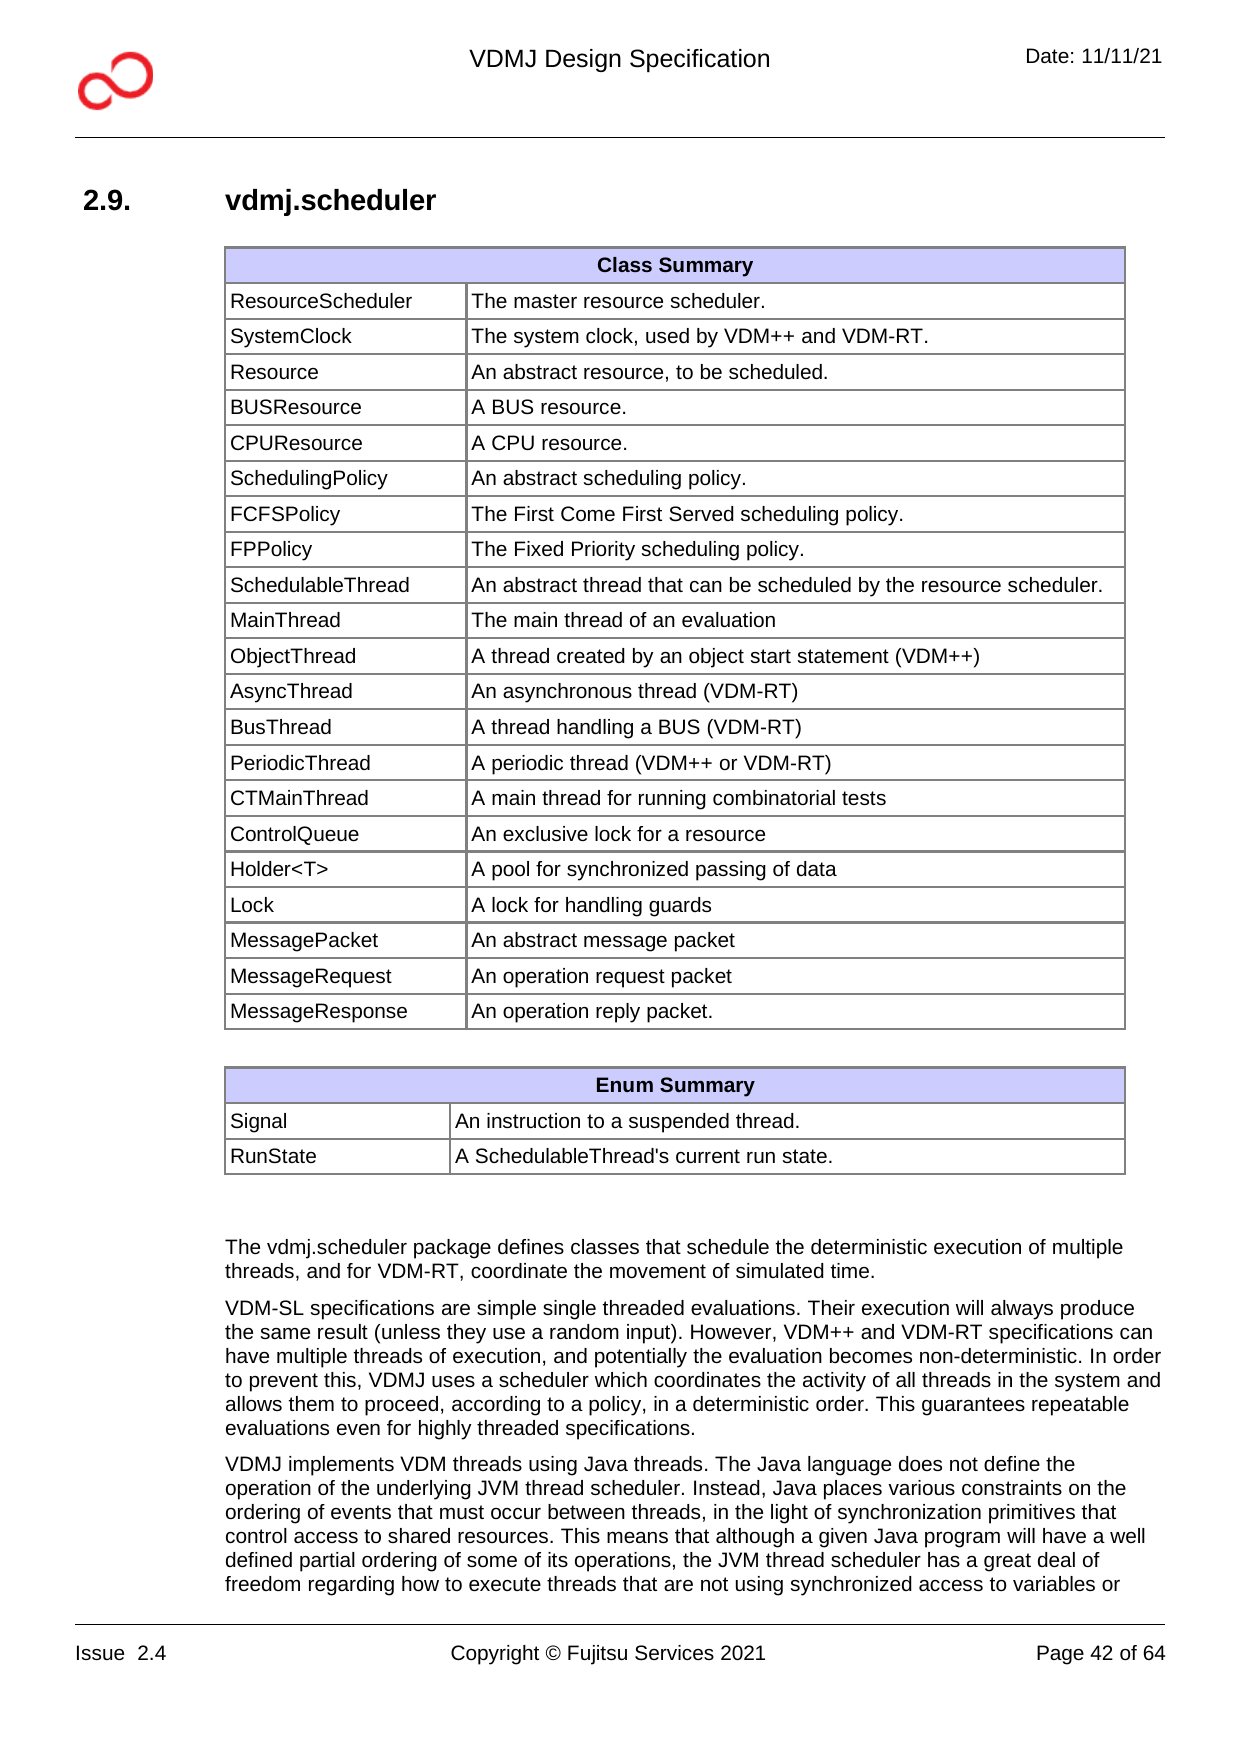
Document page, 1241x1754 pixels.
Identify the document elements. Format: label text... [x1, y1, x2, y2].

table_cell Signal [226, 1104, 449, 1137]
table_cell An instruction to a suspended thread. [451, 1104, 1124, 1137]
table_cell CPUResource [226, 426, 465, 459]
table_cell The Fixed Priority scheduling policy. [468, 533, 1124, 566]
table_cell The main thread of an evaluation [468, 604, 1124, 637]
table_cell A CPU resource. [468, 426, 1124, 459]
table_cell An abstract message packet [468, 924, 1124, 957]
table_cell The master resource scheduler. [468, 284, 1124, 317]
table_cell A BUS resource. [468, 391, 1124, 424]
table_cell An asynchronous thread (VDM-RT) [468, 675, 1124, 708]
table_cell PeriodicThread [226, 746, 465, 779]
table_cell A periodic thread (VDM++ or VDM-RT) [468, 746, 1124, 779]
table_cell Resource [226, 355, 465, 388]
table_cell The system clock, used by VDM++ and VDM-RT. [468, 320, 1124, 353]
table_cell Holder<T> [226, 853, 465, 886]
table_cell Lock [226, 888, 465, 921]
table_cell A pool for synchronized passing of data [468, 853, 1124, 886]
table_cell AsyncThread [226, 675, 465, 708]
table_cell A lock for handling guards [468, 888, 1124, 921]
table_cell MessageRequest [226, 959, 465, 992]
table_cell FPPolicy [226, 533, 465, 566]
table_cell RunState [226, 1140, 449, 1173]
table_cell A thread created by an object start statement (VDM++) [468, 639, 1124, 673]
table_cell ObjectThread [226, 639, 465, 673]
table_cell An abstract resource, to be scheduled. [468, 355, 1124, 388]
table_cell BUSResource [226, 391, 465, 424]
table_header Class Summary [226, 249, 1124, 282]
subtitle vdmj.scheduler [75, 183, 1165, 216]
text VDMJ implements VDM threads using Java threads. The Java language does not define the operation of the underlying JVM thread scheduler. Instead, Java places various constraints on the ordering of events that must occur between threads, in the light of synchronization primitives that control access to shared resources. This means that although a given Java program will have a well defined partial ordering of some of its operations, the JVM thread scheduler has a great deal of freedom regarding how to execute threads that are not using synchronized access to variables or [225, 1452, 1165, 1596]
table_cell MessagePacket [226, 924, 465, 957]
table_cell ResourceScheduler [226, 284, 465, 317]
table_cell An exclusive lock for a resource [468, 817, 1124, 850]
table_cell An abstract thread that can be scheduled by the resource scheduler. [468, 568, 1124, 602]
table_cell A SchedulableThread's current run state. [451, 1140, 1124, 1173]
table_cell CTMainThread [226, 781, 465, 815]
table_cell BusThread [226, 710, 465, 744]
table_cell MessageResponse [226, 995, 465, 1028]
table_cell SystemClock [226, 320, 465, 353]
table_cell SchedulableThread [226, 568, 465, 602]
table_cell FCFSPolicy [226, 497, 465, 531]
table_cell ControlQueue [226, 817, 465, 850]
table_cell An operation reply packet. [468, 995, 1124, 1028]
picture [78, 44, 153, 120]
table_cell A main thread for running combinatorial tests [468, 781, 1124, 815]
table_cell The First Come First Served scheduling policy. [468, 497, 1124, 531]
table_cell SchedulingPolicy [226, 462, 465, 495]
table_cell A thread handling a BUS (VDM-RT) [468, 710, 1124, 744]
text VDM-SL specifications are simple single threaded evaluations. Their execution will always produce the same result (unless they use a random input). However, VDM++ and VDM-RT specifications can have multiple threads of execution, and potentially the evaluation becomes non-deterministic. In order to prevent this, VDMJ uses a scheduler which coordinates the activity of all threads in the system and allows them to proceed, according to a policy, in a deterministic order. This guarantees repeatable evaluations even for highly threaded specifications. [225, 1296, 1165, 1440]
table_cell An operation request packet [468, 959, 1124, 992]
table_header Enum Summary [226, 1069, 1124, 1102]
text The vdmj.scheduler package defines classes that schedule the deterministic execution of multiple threads, and for VDM-RT, coordinate the movement of simulated time. [225, 1236, 1165, 1283]
table_cell An abstract scheduling policy. [468, 462, 1124, 495]
table_cell MainThread [226, 604, 465, 637]
